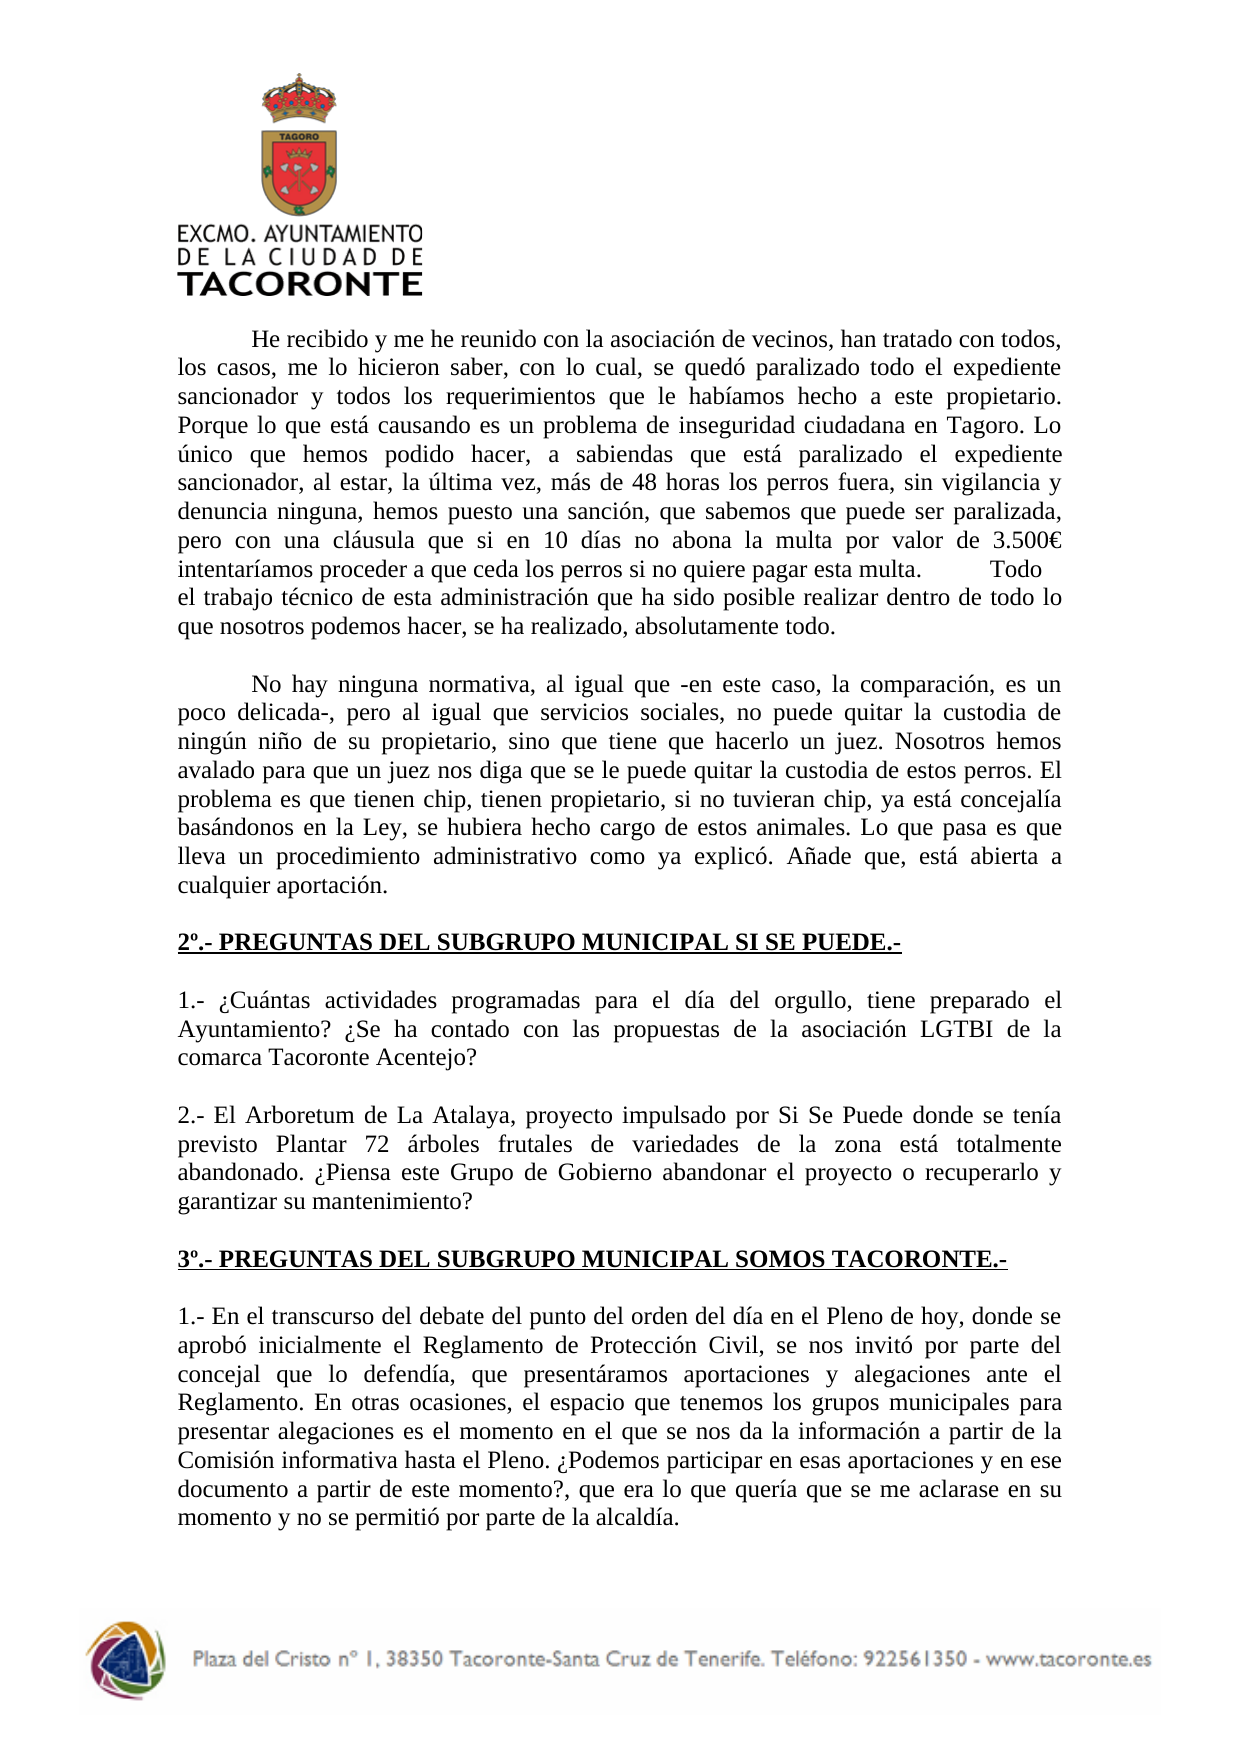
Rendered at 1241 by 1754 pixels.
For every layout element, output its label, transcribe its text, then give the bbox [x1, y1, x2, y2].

text 1.- En el transcurso del debate del punto del orden del día en el Pleno de hoy, donde se aprobó inicialmente el Reglamento de Protección Civil, se nos invitó por parte del concejal que lo defendía, que presentáramos aportaciones y alegaciones ante el Reglamento. En otras ocasiones, el espacio que tenemos los grupos municipales para presentar alegaciones es el momento en el que se nos da la información a partir de la Comisión informativa hasta el Pleno. ¿Podemos participar en esas aportaciones y en ese documento a partir de este momento?, que era lo que quería que se me aclarase en su momento y no se permitió por parte de la alcaldía. [177, 1301, 1063, 1531]
text 1.- ¿Cuántas actividades programadas para el día del orgullo, tiene preparado el Ayuntamiento? ¿Se ha contado con las propuestas de la asociación LGTBI de la comarca Tacoronte Acentejo? [177, 985, 1063, 1071]
text 3º.- PREGUNTAS DEL SUBGRUPO MUNICIPAL SOMOS TACORONTE.- [177, 1244, 1063, 1272]
text 2º.- PREGUNTAS DEL SUBGRUPO MUNICIPAL SI SE PUEDE.- [177, 927, 1063, 956]
text He recibido y me he reunido con la asociación de vecinos, han tratado con todos, los casos, me lo hicieron saber, con lo cual, se quedó paralizado todo el expediente sancionador y todos los requerimientos que le habíamos hecho a este propietario. Porque lo que está causando es un problema de inseguridad ciudadana en Tagoro. Lo único que hemos podido hacer, a sabiendas que está paralizado el expediente sancionador, al estar, la última vez, más de 48 horas los perros fuera, sin vigilancia y denuncia ninguna, hemos puesto una sanción, que sabemos que puede ser paralizada, pero con una cláusula que si en 10 días no abona la multa por valor de 3.500€ intentaríamos proceder a que ceda los perros si no quiere pagar esta multa. Todo el trabajo técnico de esta administración que ha sido posible realizar dentro de todo lo que nosotros podemos hacer, se ha realizado, absolutamente todo. [177, 324, 1063, 640]
picture [177, 73, 423, 296]
text No hay ninguna normativa, al igual que -en este caso, la comparación, es un poco delicada-, pero al igual que servicios sociales, no puede quitar la custodia de ningún niño de su propietario, sino que tiene que hacerlo un juez. Nosotros hemos avalado para que un juez nos diga que se le puede quitar la custodia de estos perros. El problema es que tienen chip, tienen propietario, si no tuvieran chip, ya está concejalía basándonos en la Ley, se hubiera hecho cargo de estos animales. Lo que pasa es que lleva un procedimiento administrativo como ya explicó. Añade que, está abierta a cualquier aportación. [177, 669, 1063, 899]
text 2.- El Arboretum de La Atalaya, proyecto impulsado por Si Se Puede donde se tenía previsto Plantar 72 árboles frutales de variedades de la zona está totalmente abandonado. ¿Piensa este Grupo de Gobierno abandonar el proyecto o recuperarlo y garantizar su mantenimiento? [177, 1100, 1063, 1215]
picture [79, 1608, 1162, 1715]
